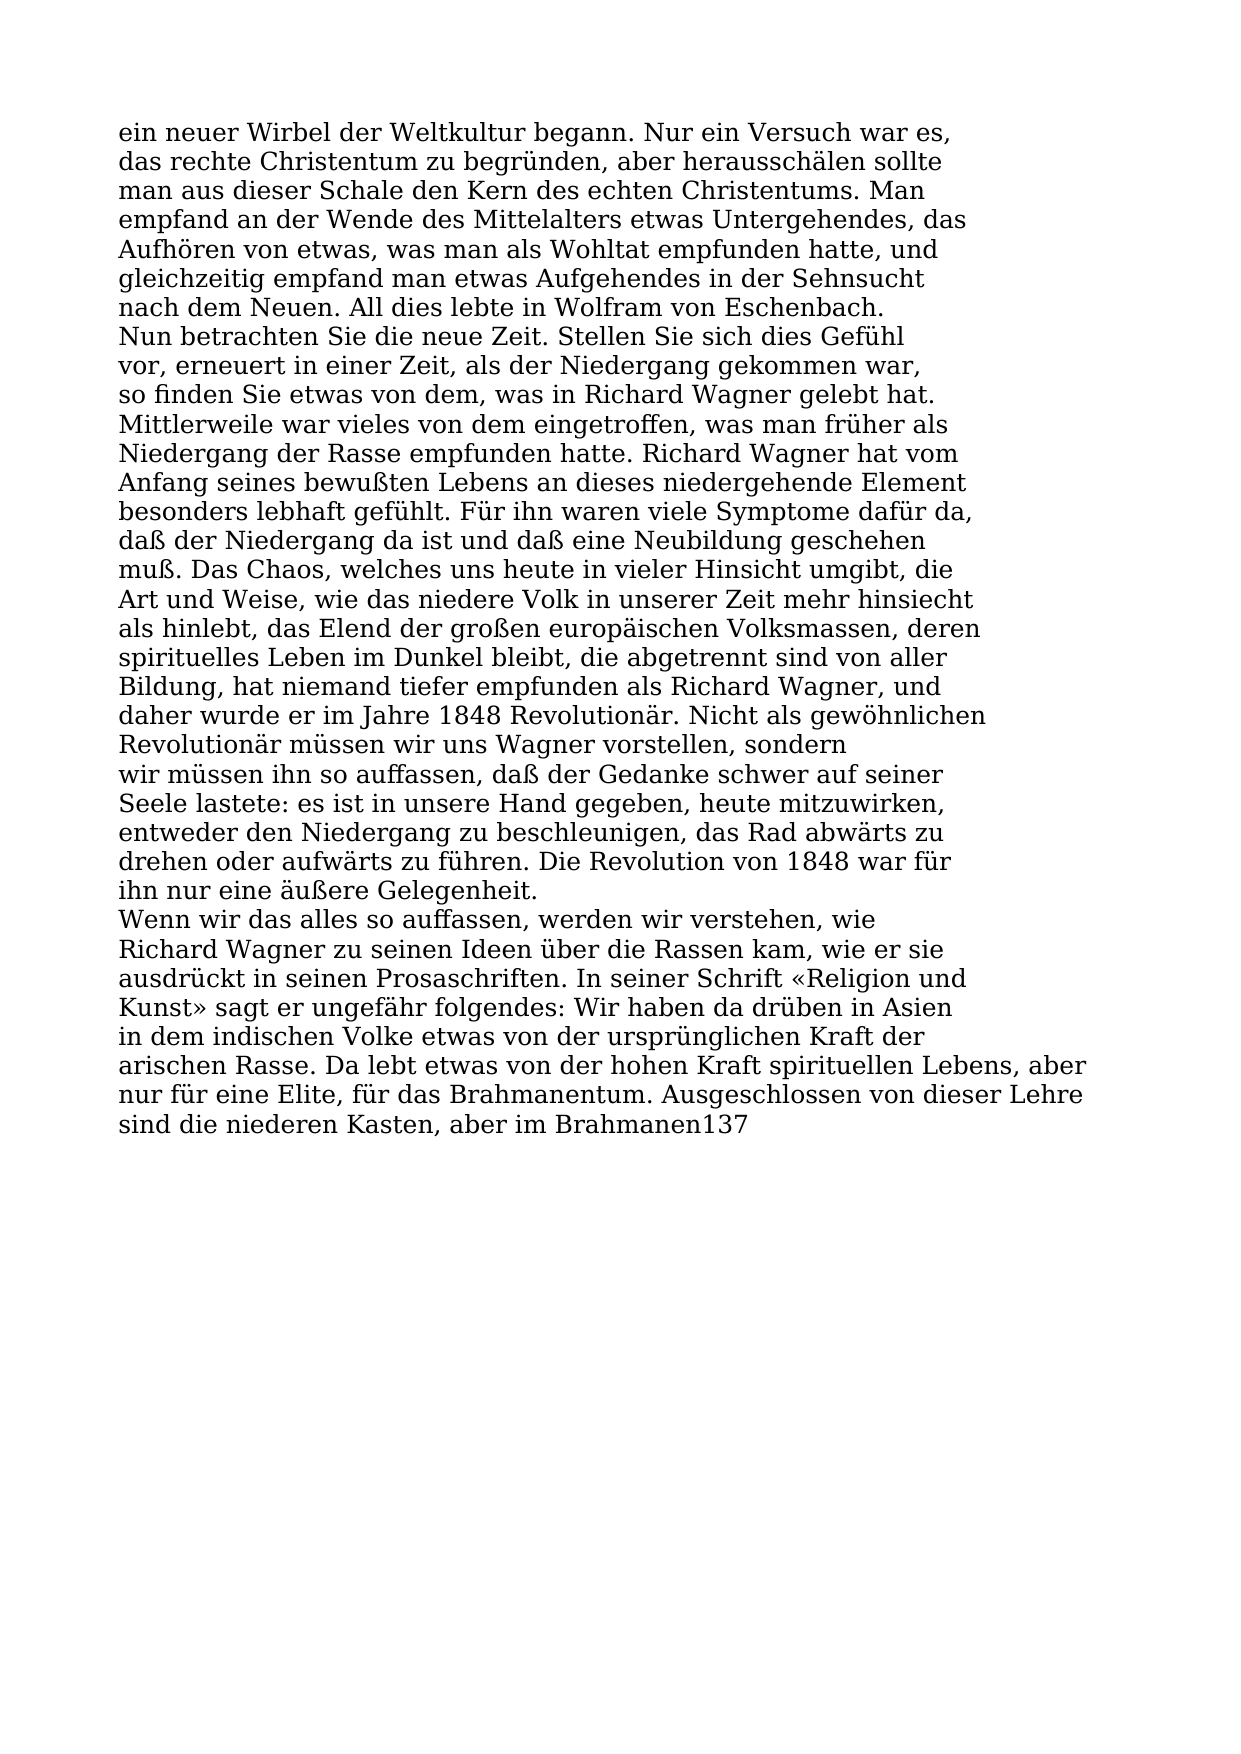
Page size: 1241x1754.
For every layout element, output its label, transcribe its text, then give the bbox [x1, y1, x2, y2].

text Seele lastete: es ist in unsere Hand gegeben, heute mitzuwirken, [118, 789, 1122, 818]
text muß. Das Chaos, welches uns heute in vieler Hinsicht umgibt, die [118, 556, 1122, 585]
text arischen Rasse. Da lebt etwas von der hohen Kraft spirituellen Lebens, aber nur für eine Elite, für das Brahmanentum. Ausgeschlossen von dieser Lehre sind die niederen Kasten, aber im Brahmanen137 [118, 1051, 1122, 1139]
text Bildung, hat niemand tiefer empfunden als Richard Wagner, und [118, 672, 1122, 701]
text ausdrückt in seinen Prosaschriften. In seiner Schrift «Religion und [118, 964, 1122, 993]
text Richard Wagner zu seinen Ideen über die Rassen kam, wie er sie [118, 935, 1122, 964]
text Aufhören von etwas, was man als Wohltat empfunden hatte, und [118, 235, 1122, 264]
text Kunst» sagt er ungefähr folgendes: Wir haben da drüben in Asien [118, 993, 1122, 1022]
text spirituelles Leben im Dunkel bleibt, die abgetrennt sind von aller [118, 643, 1122, 672]
text entweder den Niedergang zu beschleunigen, das Rad abwärts zu [118, 818, 1122, 847]
text Niedergang der Rasse empfunden hatte. Richard Wagner hat vom [118, 439, 1122, 468]
text Art und Weise, wie das niedere Volk in unserer Zeit mehr hinsiecht [118, 585, 1122, 614]
text Nun betrachten Sie die neue Zeit. Stellen Sie sich dies Gefühl [118, 322, 1122, 351]
text vor, erneuert in einer Zeit, als der Niedergang gekommen war, [118, 351, 1122, 381]
text daher wurde er im Jahre 1848 Revolutionär. Nicht als gewöhnlichen Revolutionär müssen wir uns Wagner vorstellen, sondern [118, 701, 1122, 760]
text Wenn wir das alles so auffassen, werden wir verstehen, wie [118, 906, 1122, 935]
text besonders lebhaft gefühlt. Für ihn waren viele Symptome dafür da, [118, 497, 1122, 526]
text das rechte Christentum zu begründen, aber herausschälen sollte [118, 147, 1122, 176]
text Mittlerweile war vieles von dem eingetroffen, was man früher als [118, 410, 1122, 439]
text daß der Niedergang da ist und daß eine Neubildung geschehen [118, 526, 1122, 556]
text gleichzeitig empfand man etwas Aufgehendes in der Sehnsucht [118, 264, 1122, 293]
text drehen oder aufwärts zu führen. Die Revolution von 1848 war für [118, 847, 1122, 876]
text so finden Sie etwas von dem, was in Richard Wagner gelebt hat. [118, 381, 1122, 410]
text ihn nur eine äußere Gelegenheit. [118, 876, 1122, 906]
text nach dem Neuen. All dies lebte in Wolfram von Eschenbach. [118, 293, 1122, 322]
text in dem indischen Volke etwas von der ursprünglichen Kraft der [118, 1022, 1122, 1051]
text ein neuer Wirbel der Weltkultur begann. Nur ein Versuch war es, [118, 118, 1122, 147]
text als hinlebt, das Elend der großen europäischen Volksmassen, deren [118, 614, 1122, 643]
text wir müssen ihn so auffassen, daß der Gedanke schwer auf seiner [118, 760, 1122, 789]
text empfand an der Wende des Mittelalters etwas Untergehendes, das [118, 206, 1122, 235]
text Anfang seines bewußten Lebens an dieses niedergehende Element [118, 468, 1122, 497]
text man aus dieser Schale den Kern des echten Christentums. Man [118, 176, 1122, 206]
